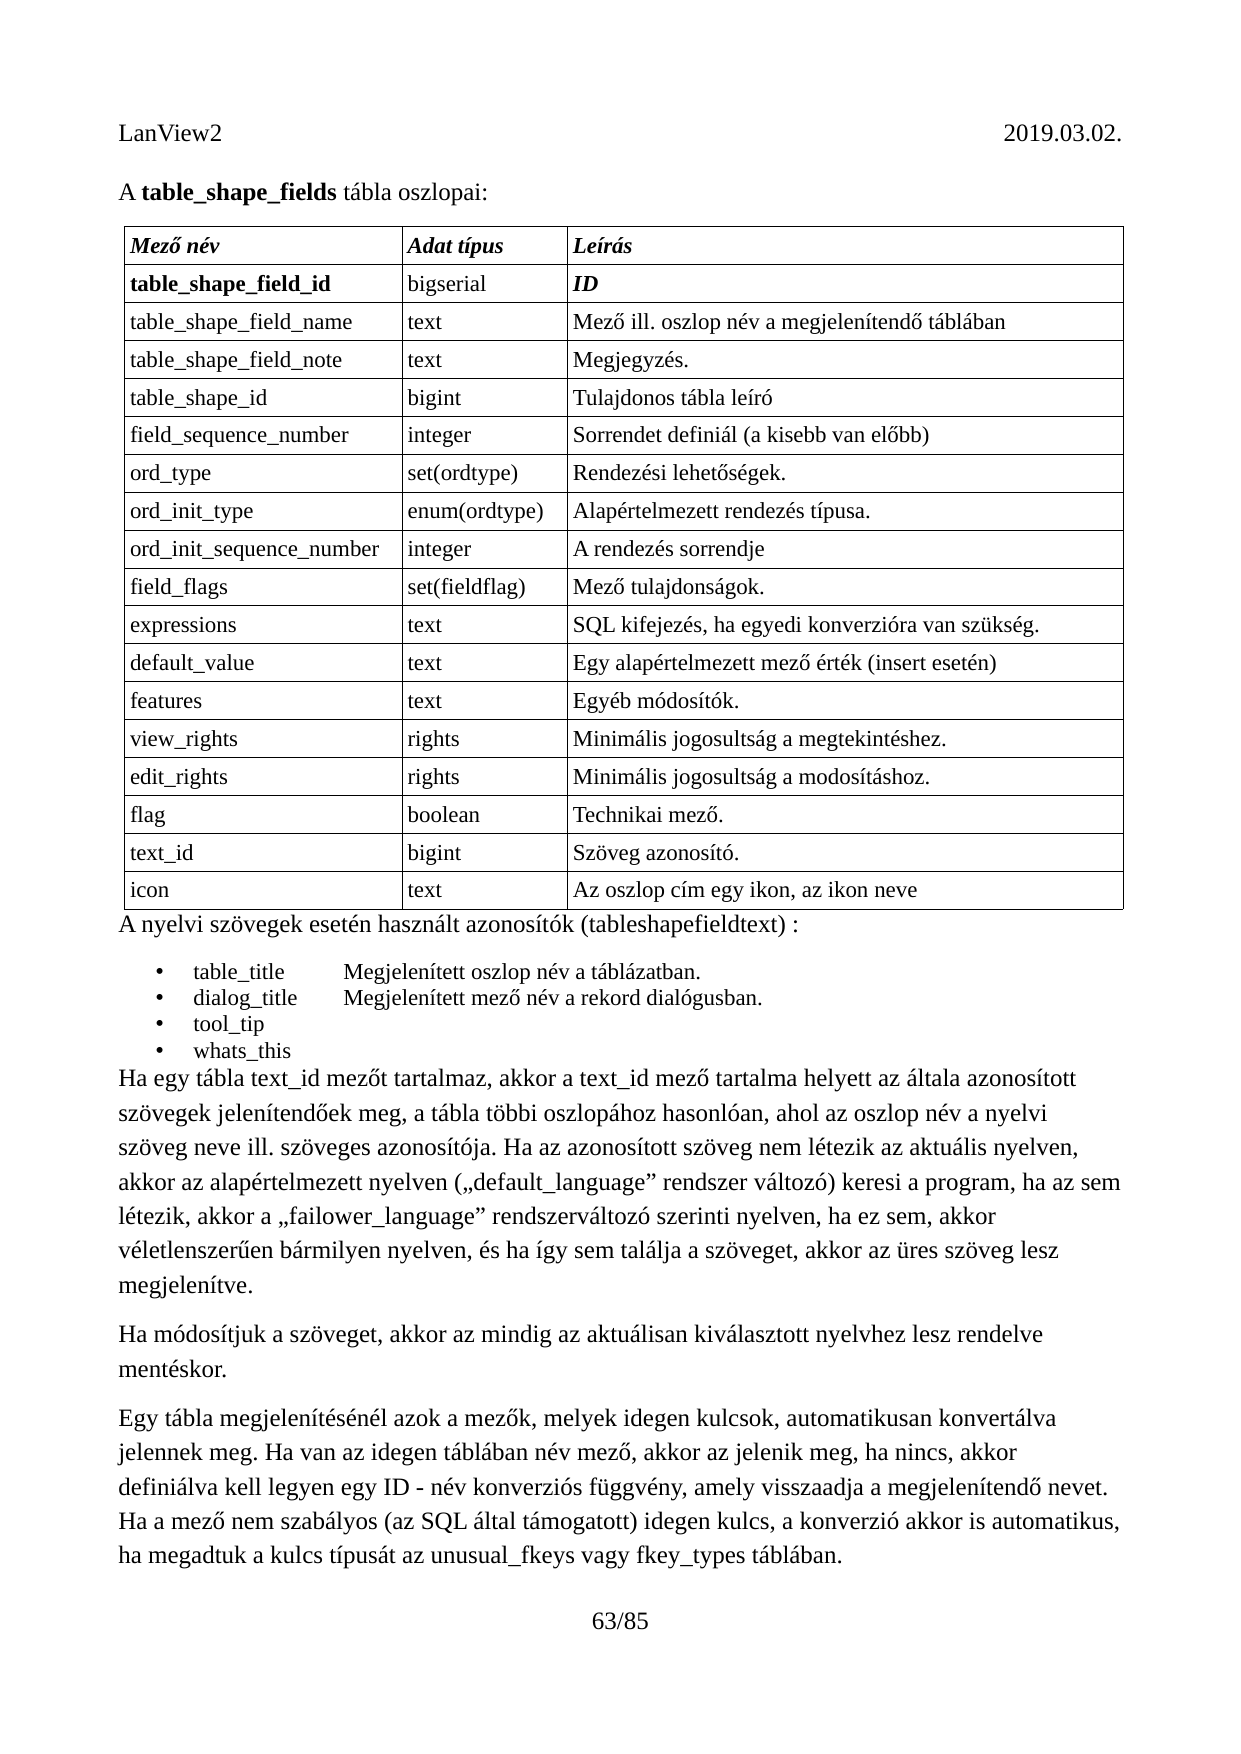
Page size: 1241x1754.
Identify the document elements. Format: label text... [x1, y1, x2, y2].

table_cell boolean [403, 796, 567, 833]
table_header Adat típus [403, 227, 567, 264]
table_cell text [403, 682, 567, 719]
table_cell Rendezési lehetőségek. [568, 455, 1123, 492]
table_cell ord_init_type [125, 493, 402, 529]
table_cell features [125, 682, 402, 719]
table_header Mező név [125, 227, 402, 264]
table_cell Mező tulajdonságok. [568, 569, 1123, 605]
text A nyelvi szövegek esetén használt azonosítók (tableshapefieldtext) : [118, 909, 1122, 937]
table_cell bigint [403, 834, 567, 871]
table_cell edit_rights [125, 758, 402, 795]
table_cell set(fieldflag) [403, 569, 567, 605]
table_cell table_shape_field_id [125, 265, 402, 302]
table_cell Egyéb módosítók. [568, 682, 1123, 719]
table_cell Tulajdonos tábla leíró [568, 379, 1123, 416]
table_cell integer [403, 417, 567, 454]
table_cell Technikai mező. [568, 796, 1123, 833]
table_cell integer [403, 531, 567, 567]
table_cell ord_type [125, 455, 402, 492]
table_cell Az oszlop cím egy ikon, az ikon neve [568, 872, 1123, 909]
list whats_this [156, 1037, 1122, 1063]
table_cell rights [403, 758, 567, 795]
table_cell default_value [125, 644, 402, 681]
table_cell bigint [403, 379, 567, 416]
table_cell text_id [125, 834, 402, 871]
table_cell text [403, 303, 567, 340]
table_cell Alapértelmezett rendezés típusa. [568, 493, 1123, 529]
list dialog_title Megjelenített mező név a rekord dialógusban. [156, 984, 1122, 1011]
table_cell Sorrendet definiál (a kisebb van előbb) [568, 417, 1123, 454]
table_cell table_shape_field_note [125, 341, 402, 378]
table_cell Mező ill. oszlop név a megjelenítendő táblában [568, 303, 1123, 340]
table_cell field_flags [125, 569, 402, 605]
list table_title Megjelenített oszlop név a táblázatban. [156, 958, 1122, 984]
table_cell Minimális jogosultság a megtekintéshez. [568, 720, 1123, 757]
table_cell table_shape_field_name [125, 303, 402, 340]
table_cell set(ordtype) [403, 455, 567, 492]
table_cell field_sequence_number [125, 417, 402, 454]
table_cell ID [568, 265, 1123, 302]
table_cell icon [125, 872, 402, 909]
table_cell table_shape_id [125, 379, 402, 416]
table_cell Egy alapértelmezett mező érték (insert esetén) [568, 644, 1123, 681]
table_cell text [403, 606, 567, 643]
table_cell A rendezés sorrendje [568, 531, 1123, 567]
table_cell enum(ordtype) [403, 493, 567, 529]
table_cell Szöveg azonosító. [568, 834, 1123, 871]
text A table_shape_fields tábla oszlopai: [118, 177, 1122, 206]
table_header Leírás [568, 227, 1123, 264]
list tool_tip [156, 1011, 1122, 1037]
table_cell Minimális jogosultság a modosításhoz. [568, 758, 1123, 795]
table_cell text [403, 341, 567, 378]
table_cell SQL kifejezés, ha egyedi konverzióra van szükség. [568, 606, 1123, 643]
table_cell ord_init_sequence_number [125, 531, 402, 567]
table_cell Megjegyzés. [568, 341, 1123, 378]
table_cell text [403, 872, 567, 909]
text Egy tábla megjelenítésénél azok a mezők, melyek idegen kulcsok, automatikusan konvertálva jelennek meg. Ha van az idegen táblában név mező, akkor az jelenik meg, ha nincs, akkor definiálva kell legyen egy ID - név konverziós függvény, amely visszaadja a megjelenítendő nevet. Ha a mező nem szabályos (az SQL által támogatott) idegen kulcs, a konverzió akkor is automatikus, ha megadtuk a kulcs típusát az unusual_fkeys vagy fkey_types táblában. [118, 1403, 1122, 1569]
table_cell bigserial [403, 265, 567, 302]
text Ha módosítjuk a szöveget, akkor az mindig az aktuálisan kiválasztott nyelvhez lesz rendelve mentéskor. [118, 1319, 1122, 1382]
table_cell view_rights [125, 720, 402, 757]
table_cell flag [125, 796, 402, 833]
text Ha egy tábla text_id mezőt tartalmaz, akkor a text_id mező tartalma helyett az általa azonosított szövegek jelenítendőek meg, a tábla többi oszlopához hasonlóan, ahol az oszlop név a nyelvi szöveg neve ill. szöveges azonosítója. Ha az azonosított szöveg nem létezik az aktuális nyelven, akkor az alapértelmezett nyelven („default_language” rendszer változó) keresi a program, ha az sem létezik, akkor a „failower_language” rendszerváltozó szerinti nyelven, ha ez sem, akkor véletlenszerűen bármilyen nyelven, és ha így sem találja a szöveget, akkor az üres szöveg lesz megjelenítve. [118, 1063, 1122, 1299]
table_cell expressions [125, 606, 402, 643]
table_cell text [403, 644, 567, 681]
table_cell rights [403, 720, 567, 757]
